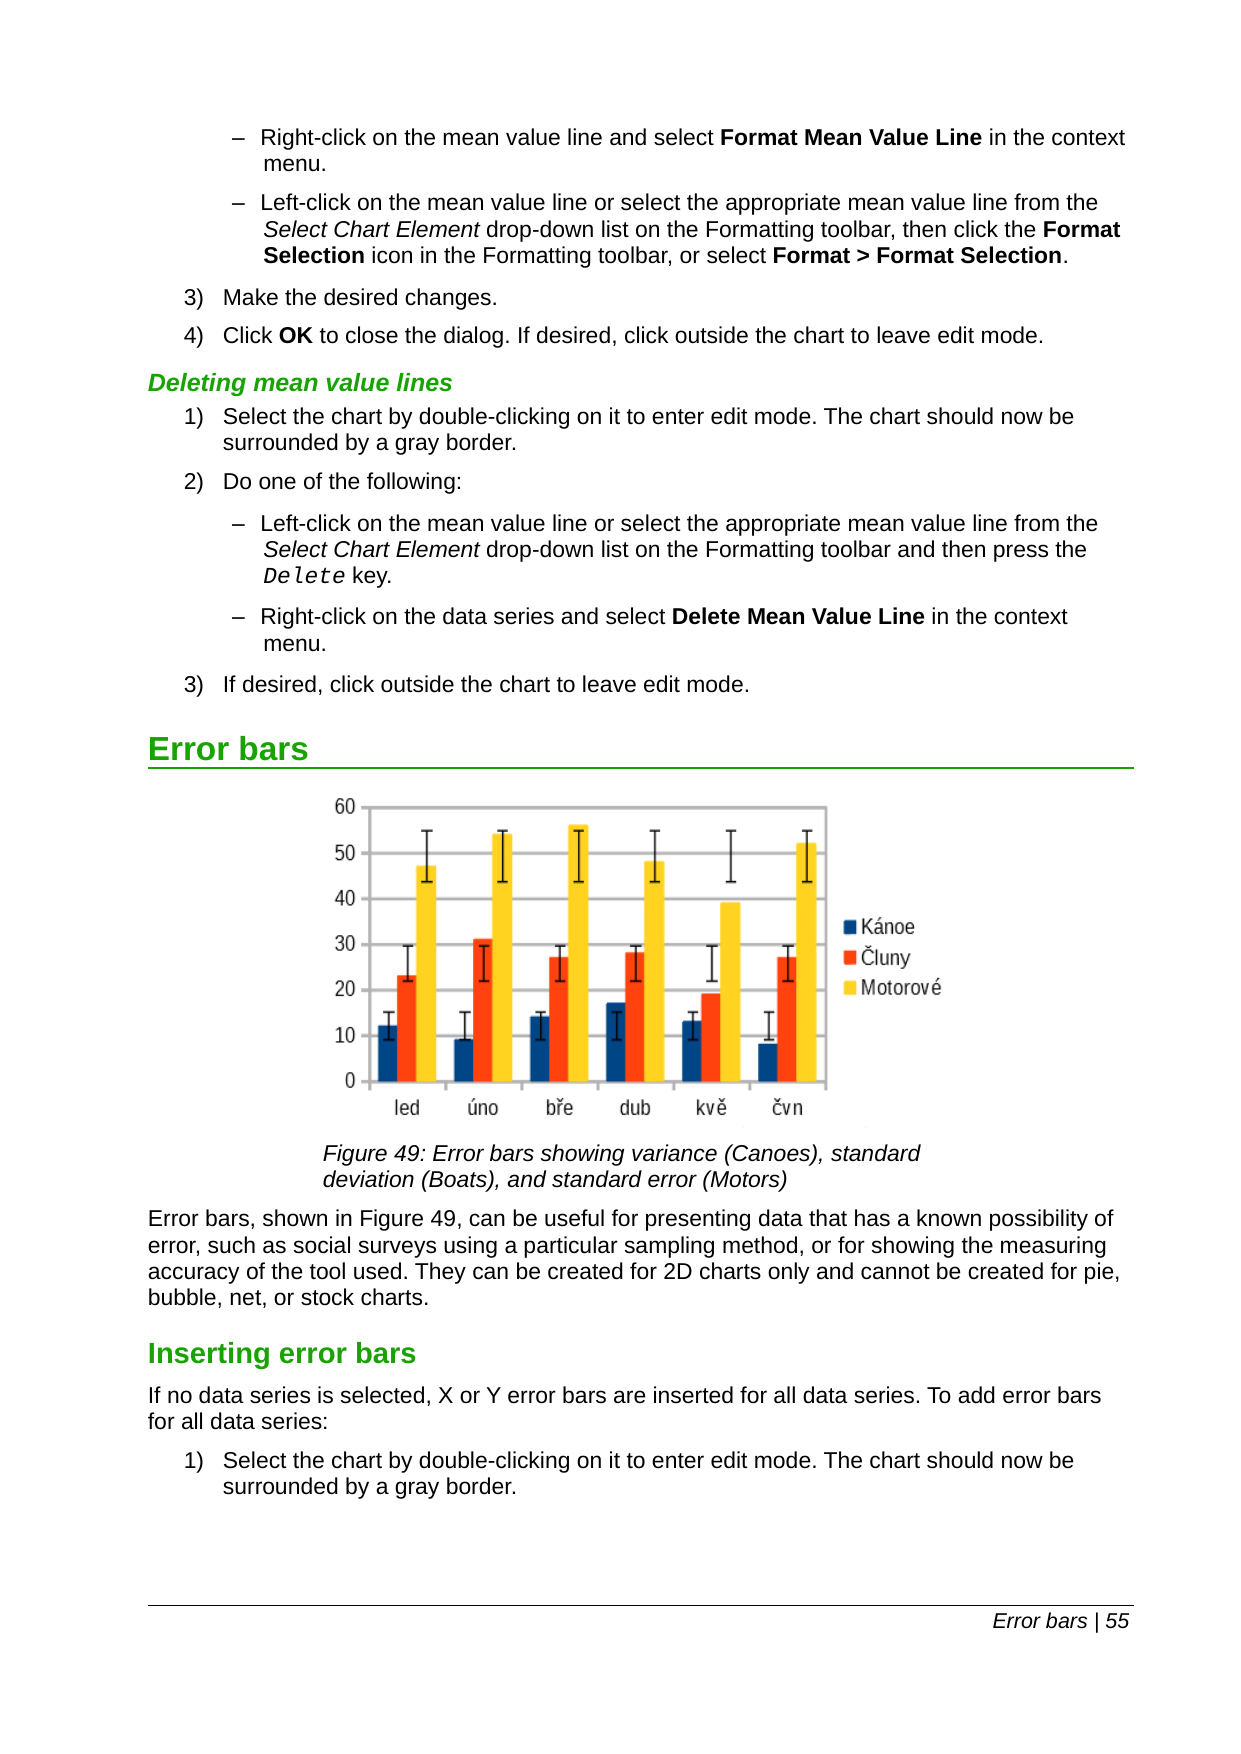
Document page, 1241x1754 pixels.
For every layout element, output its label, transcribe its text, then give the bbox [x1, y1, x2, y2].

subtitle Deleting mean value lines [148, 368, 1134, 396]
list Right-click on the data series and select Delete Mean Value Line in the context menu. [229, 600, 1134, 659]
subtitle Inserting error bars [148, 1336, 1134, 1369]
picture [322, 788, 959, 1128]
list Select the chart by double-clicking on it to enter edit mode. The chart should now be surrounded by a gray border. [204, 403, 1134, 455]
list Make the desired changes. [204, 284, 1134, 310]
list Left-click on the mean value line or select the appropriate mean value line from the Select Chart Element drop-down list on the Formatting toolbar, then click the Format Selection icon in the Formatting toolbar, or select Format > Format Selection. [229, 186, 1134, 271]
text Figure 49: Error bars showing variance (Canoes), standard deviation (Boats), and standard error (Motors) [323, 1140, 959, 1193]
list Select the chart by double-clicking on it to enter edit mode. The chart should now be surrounded by a gray border. [204, 1447, 1134, 1499]
list If no data series is selected, X or Y error bars are inserted for all data series. To add error bars for all data series: [148, 1382, 1134, 1434]
subtitle Error bars [148, 729, 1134, 767]
text Error bars, shown in Figure 49, can be useful for presenting data that has a known possibility of error, such as social surveys using a particular sampling method, or for showing the measuring accuracy of the tool used. They can be created for 2D charts only and cannot be created for pie, bubble, net, or stock charts. [148, 1205, 1134, 1311]
list If desired, click outside the chart to leave edit mode. [204, 671, 1134, 698]
list Right-click on the mean value line and select Format Mean Value Line in the context menu. [229, 121, 1134, 177]
list Click OK to close the dialog. If desired, click outside the chart to leave edit mode. [204, 322, 1134, 349]
list Left-click on the mean value line or select the appropriate mean value line from the Select Chart Element drop-down list on the Formatting toolbar and then press the Delete key. [229, 507, 1134, 591]
list Do one of the following: [204, 468, 1134, 494]
